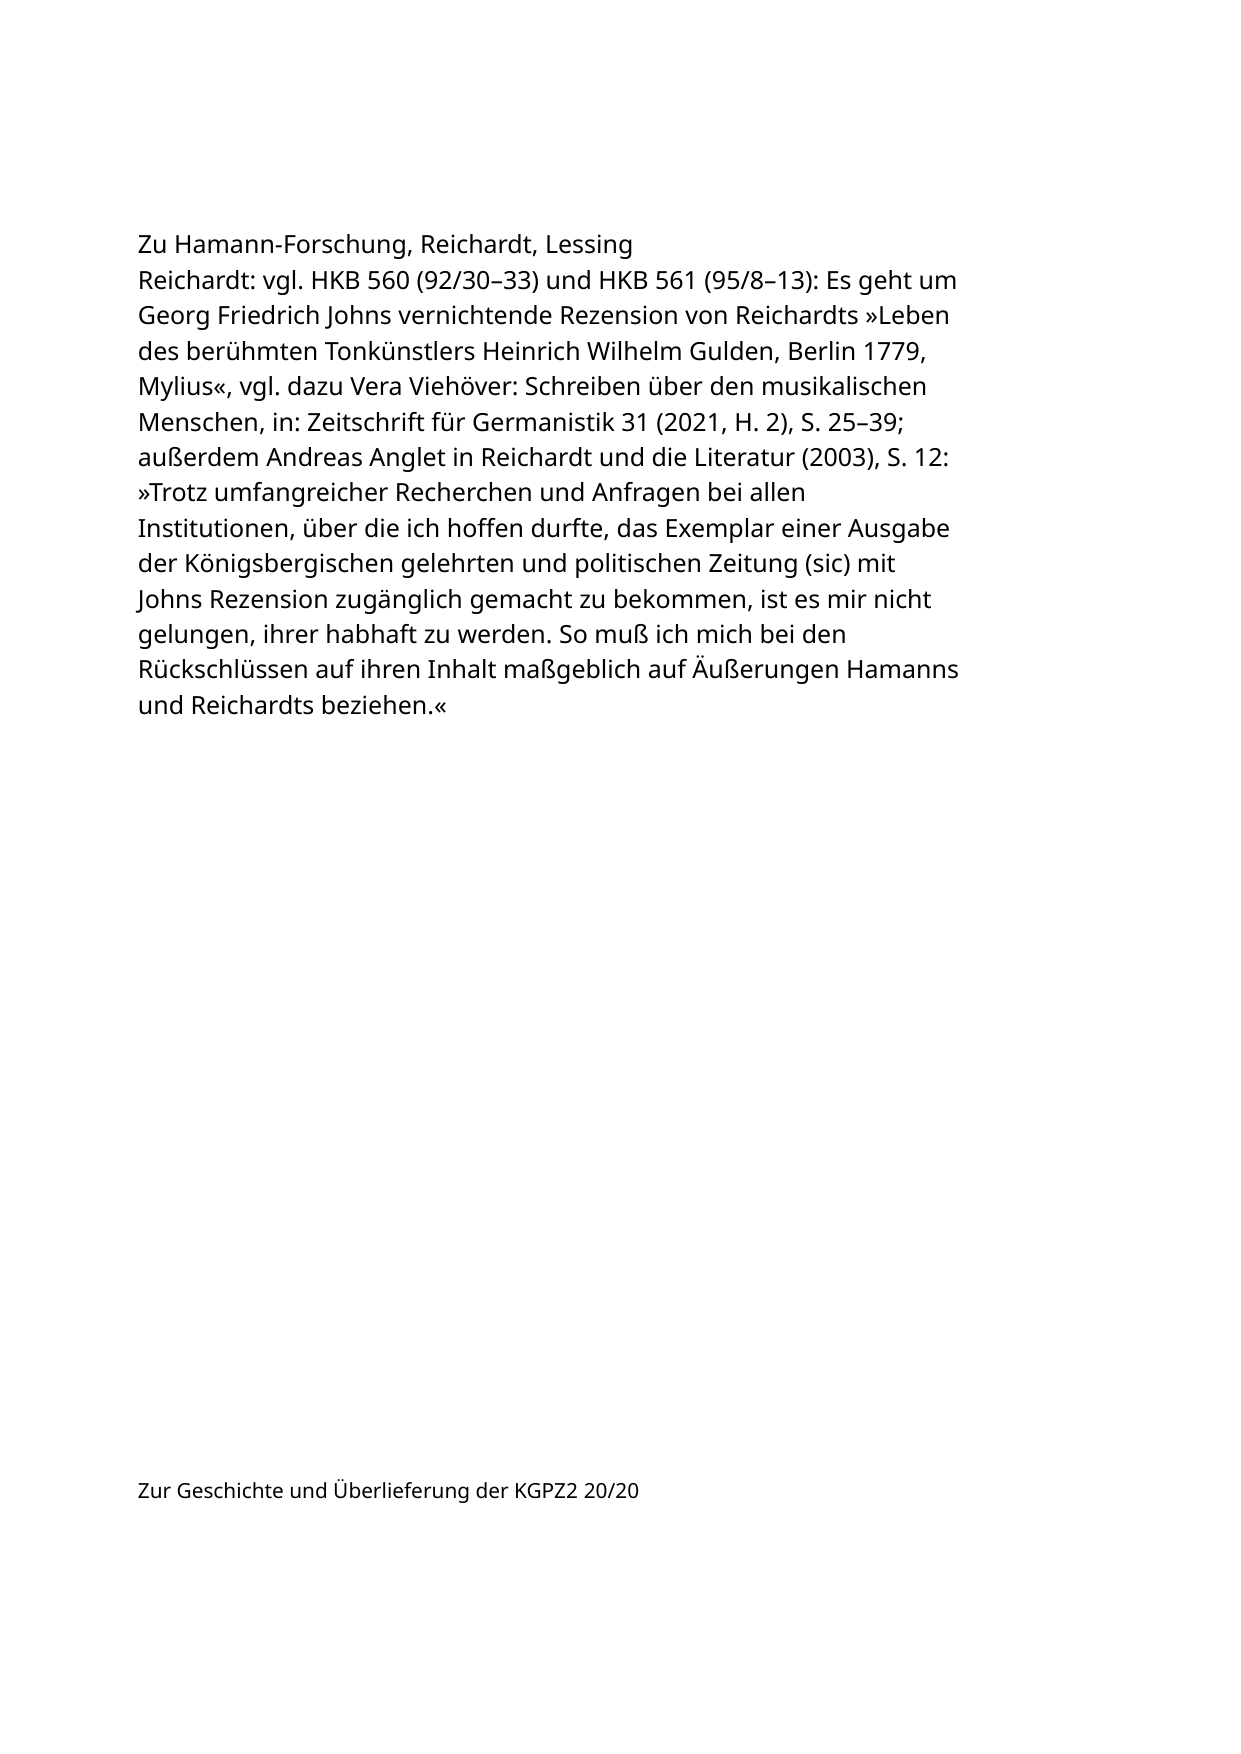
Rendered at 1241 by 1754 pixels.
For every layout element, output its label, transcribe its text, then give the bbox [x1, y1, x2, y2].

text Reichardt: vgl. HKB 560 (92/30–33) und HKB 561 (95/8–13): Es geht um Georg Friedrich Johns vernichtende Rezension von Reichardts »Leben des berühmten Tonkünstlers Heinrich Wilhelm Gulden, Berlin 1779, Mylius«, vgl. dazu Vera Viehöver: Schreiben über den musikalischen Menschen, in: Zeitschrift für Germanistik 31 (2021, H. 2), S. 25–39; außerdem Andreas Anglet in Reichardt und die Literatur (2003), S. 12: »Trotz umfangreicher Recherchen und Anfragen bei allen Institutionen, über die ich hoffen durfte, das Exemplar einer Ausgabe der Königsbergischen gelehrten und politischen Zeitung (sic) mit Johns Rezension zugänglich gemacht zu bekommen, ist es mir nicht gelungen, ihrer habhaft zu werden. So muß ich mich bei den Rückschlüssen auf ihren Inhalt maßgeblich auf Äußerungen Hamanns und Reichardts beziehen.« [138, 261, 964, 721]
text Zu Hamann-Forschung, Reichardt, Lessing [138, 226, 964, 261]
